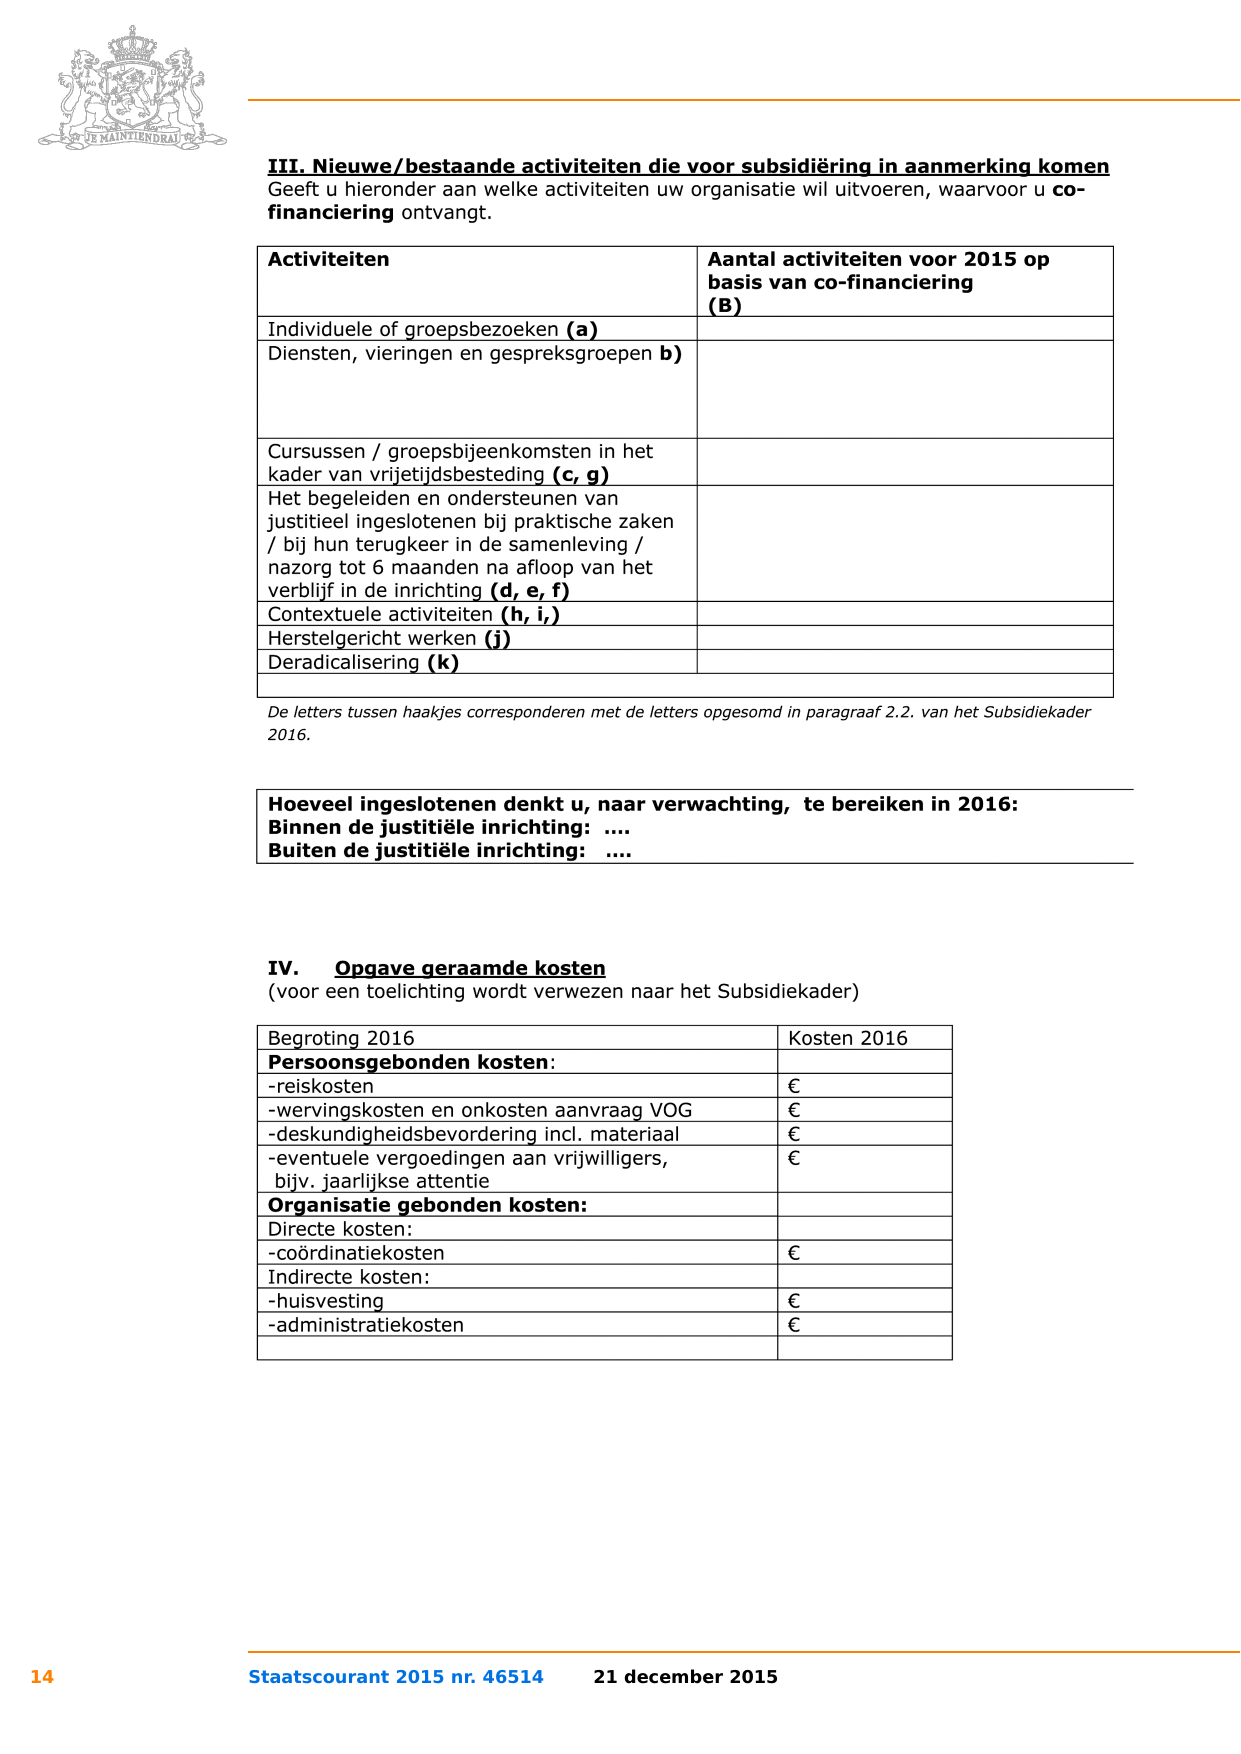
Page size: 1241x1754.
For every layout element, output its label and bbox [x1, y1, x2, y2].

picture [248, 151, 1134, 1510]
picture [38, 25, 227, 150]
